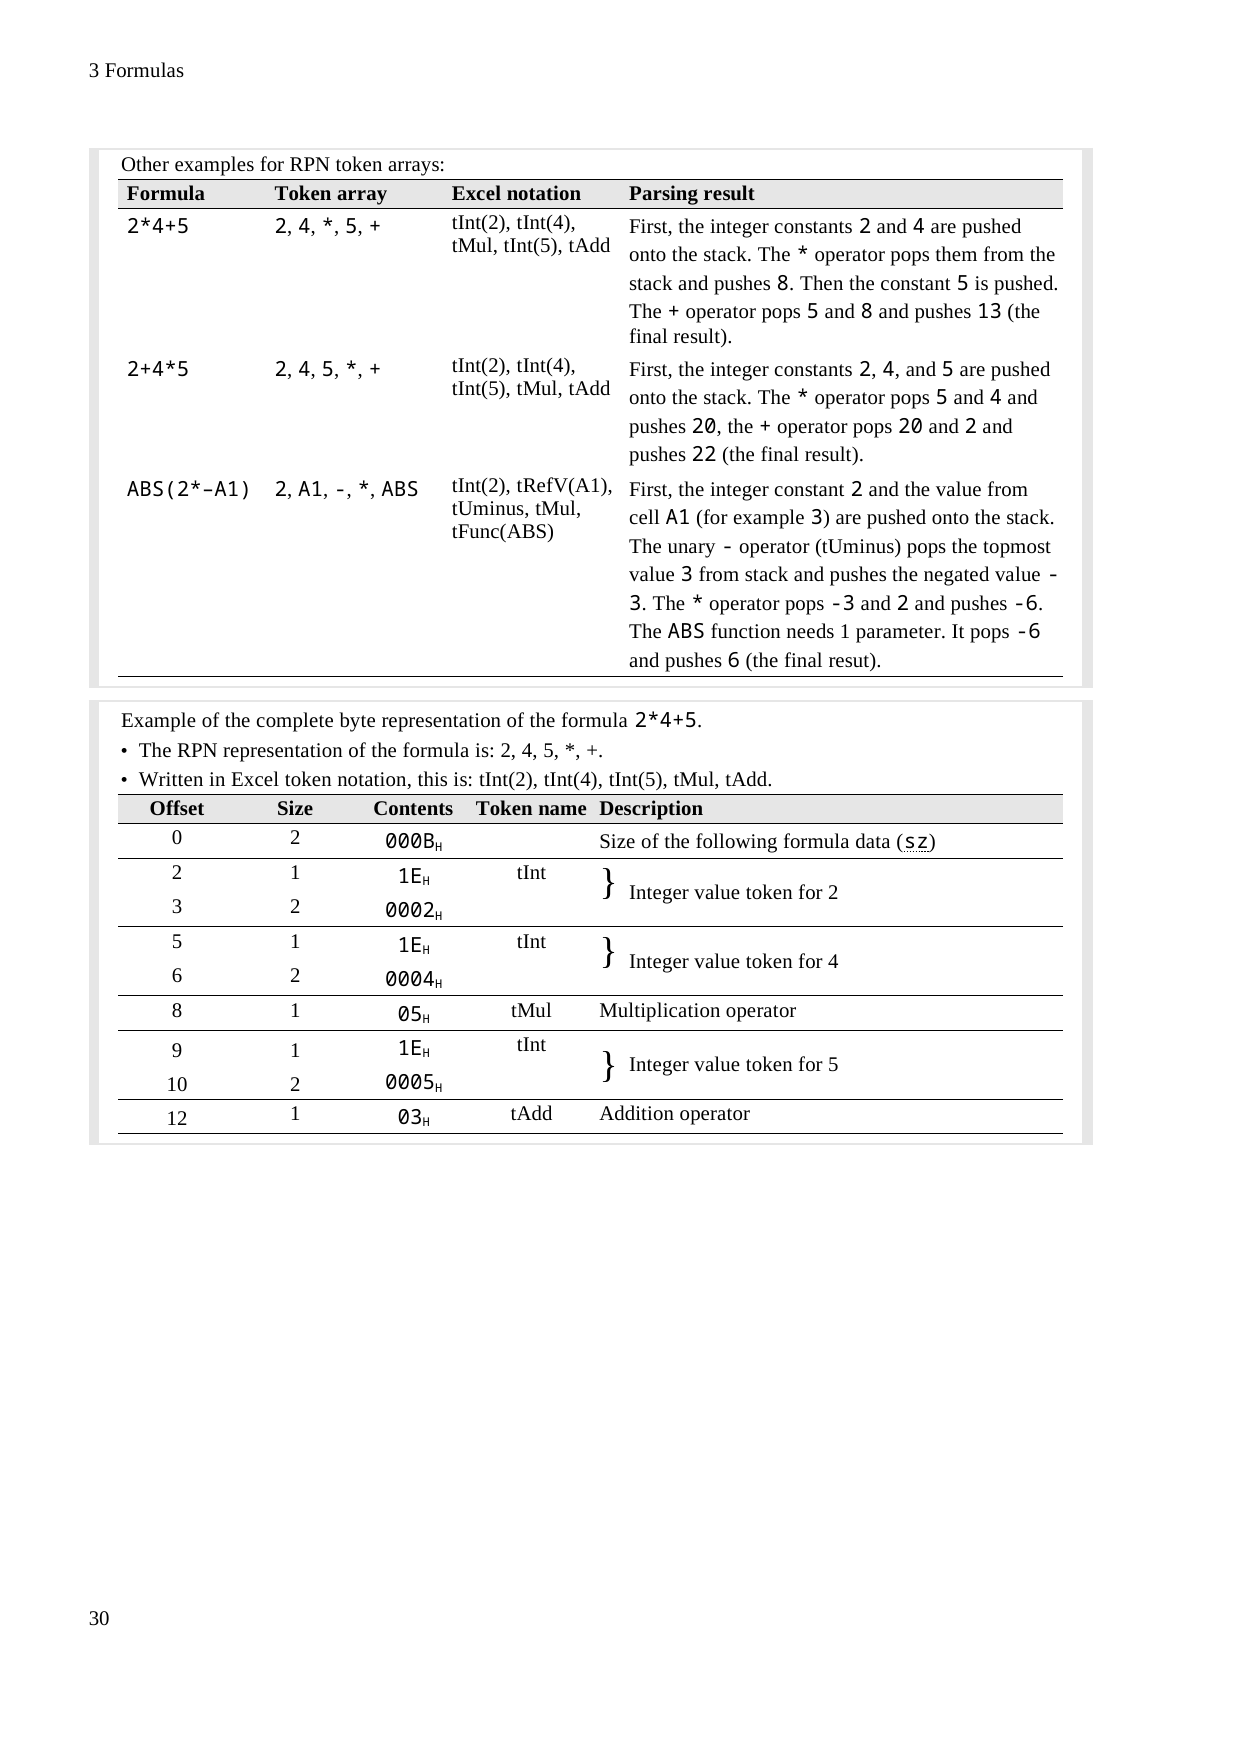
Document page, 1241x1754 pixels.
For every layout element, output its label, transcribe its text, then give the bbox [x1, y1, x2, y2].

table_cell } [590, 1031, 620, 1099]
table_cell First, the integer constants 2 and 4 are pushed onto the stack. The * operator pops them from the stack and pushes 8. Then the constant 5 is pushed. The + operator pops 5 and 8 and pushes 13 (the final result). [620, 209, 1063, 351]
table_cell 03H [354, 1100, 472, 1133]
table_header 2 [118, 859, 236, 892]
table_cell [99, 676, 118, 686]
table_cell 2 [236, 892, 354, 926]
table_header [1063, 858, 1082, 887]
table_header tInt [472, 859, 590, 892]
table_header 1EH [354, 1031, 472, 1064]
table_cell 0004H [354, 961, 472, 995]
table_cell Description [590, 795, 1063, 823]
table_cell [99, 351, 118, 471]
table_cell [236, 1134, 354, 1143]
table_cell [472, 892, 590, 926]
table_cell [1063, 676, 1082, 686]
table_cell Token array [266, 180, 443, 208]
table_header [99, 150, 118, 179]
table_cell [266, 677, 443, 686]
table_cell [118, 677, 266, 686]
table_cell Integer value token for 5 [620, 1031, 1063, 1099]
table_cell [99, 794, 118, 823]
table_header Example of the complete byte representation of the formula 2*4+5. The RPN representation of the formula is: 2, 4, 5, *, +. Written in Excel token notation, this is: tInt(2), tInt(4), tInt(5), tMul, tAdd. [118, 702, 1063, 794]
table_header tInt [472, 1031, 590, 1064]
table_cell } [590, 859, 620, 926]
table_cell 2, 4, *, 5, + [266, 209, 443, 351]
table_header 1 [236, 859, 354, 892]
table_cell [472, 1134, 590, 1143]
table_cell tInt(2), tInt(4), tInt(5), tMul, tAdd [443, 351, 620, 471]
table_cell First, the integer constant 2 and the value from cell A1 (for example 3) are pushed onto the stack. The unary - operator (tUminus) pops the topmost value 3 from stack and pushes the negated value -3. The * operator pops -3 and 2 and pushes -6. The ABS function needs 1 parameter. It pops -6 and pushes 6 (the final resut). [620, 471, 1063, 676]
table_cell 12 [118, 1100, 236, 1133]
table_cell tMul [472, 996, 590, 1030]
table_cell [99, 208, 118, 351]
table_cell 0005H [354, 1064, 472, 1099]
table_cell [1063, 471, 1082, 676]
table_cell [118, 1134, 236, 1143]
table_cell 2 [236, 824, 354, 858]
table_cell [99, 892, 118, 927]
table_header 5 [118, 927, 236, 961]
table_header 1EH [354, 927, 472, 961]
table_cell [99, 471, 118, 676]
table_cell [99, 961, 118, 996]
table_header Other examples for RPN token arrays: [118, 150, 1063, 179]
table_cell tInt(2), tRefV(A1), tUminus, tMul, tFunc(ABS) [443, 471, 620, 676]
table_cell [1063, 208, 1082, 351]
table_cell 0 [118, 824, 236, 858]
table_cell Contents [354, 795, 472, 823]
table_cell [1063, 823, 1082, 858]
table_cell [1063, 794, 1082, 823]
table_header [99, 1030, 118, 1064]
table_cell 3 [118, 892, 236, 926]
table_cell 1 [236, 1100, 354, 1133]
table_cell 2 [236, 1064, 354, 1099]
table_header 1 [236, 927, 354, 961]
table_cell 2*4+5 [118, 209, 266, 351]
table_cell Token name [472, 795, 590, 823]
table_cell [99, 1064, 118, 1099]
table_cell [99, 179, 118, 208]
table_cell [472, 824, 590, 858]
table_cell [472, 1064, 590, 1099]
table_header [1063, 1030, 1082, 1059]
table_cell [472, 961, 590, 995]
table_cell tAdd [472, 1100, 590, 1133]
table_cell First, the integer constants 2, 4, and 5 are pushed onto the stack. The * operator pops 5 and 4 and pushes 20, the + operator pops 20 and 2 and pushes 22 (the final result). [620, 351, 1063, 471]
table_cell Formula [118, 180, 266, 208]
table_cell [1063, 1133, 1082, 1143]
table_cell Excel notation [443, 180, 620, 208]
table_cell Size of the following formula data (sz) [590, 824, 1063, 858]
table_cell [1063, 996, 1082, 1030]
table_cell Addition operator [590, 1100, 1063, 1133]
table_cell [99, 996, 118, 1030]
table_cell [99, 1099, 118, 1133]
table_cell ABS(2*–A1) [118, 471, 266, 676]
table_cell Size [236, 795, 354, 823]
table_cell Parsing result [620, 180, 1063, 208]
table_cell [590, 1134, 1063, 1143]
table_cell [1063, 887, 1082, 927]
table_header [1063, 927, 1082, 956]
table_cell tInt(2), tInt(4), tMul, tInt(5), tAdd [443, 209, 620, 351]
table_header 1 [236, 1031, 354, 1064]
table_header [99, 927, 118, 961]
table_header 1EH [354, 859, 472, 892]
table_cell Multiplication operator [590, 996, 1063, 1030]
table_cell Offset [118, 795, 236, 823]
table_cell 10 [118, 1064, 236, 1099]
table_cell 8 [118, 996, 236, 1030]
table_cell 2 [236, 961, 354, 995]
table_cell 6 [118, 961, 236, 995]
table_cell [443, 677, 1063, 686]
table_cell Integer value token for 4 [620, 927, 1063, 995]
table_cell 000BH [354, 824, 472, 858]
table_header [99, 858, 118, 892]
table_cell [1063, 179, 1082, 208]
table_header 9 [118, 1031, 236, 1064]
table_cell [1063, 1059, 1082, 1099]
table_header tInt [472, 927, 590, 961]
table_cell [99, 1133, 118, 1143]
table_header [1063, 702, 1082, 794]
table_cell Integer value token for 2 [620, 859, 1063, 926]
table_cell 2+4*5 [118, 351, 266, 471]
table_cell 2, 4, 5, *, + [266, 351, 443, 471]
table_cell [354, 1134, 472, 1143]
table_cell 2, A1, -, *, ABS [266, 471, 443, 676]
table_cell 1 [236, 996, 354, 1030]
table_cell 05H [354, 996, 472, 1030]
table_cell [99, 823, 118, 858]
table_cell [1063, 351, 1082, 471]
table_cell [1063, 956, 1082, 996]
table_cell 0002H [354, 892, 472, 926]
table_header [1063, 150, 1082, 179]
table_cell [1063, 1099, 1082, 1133]
table_header [99, 702, 118, 794]
table_cell } [590, 927, 620, 995]
